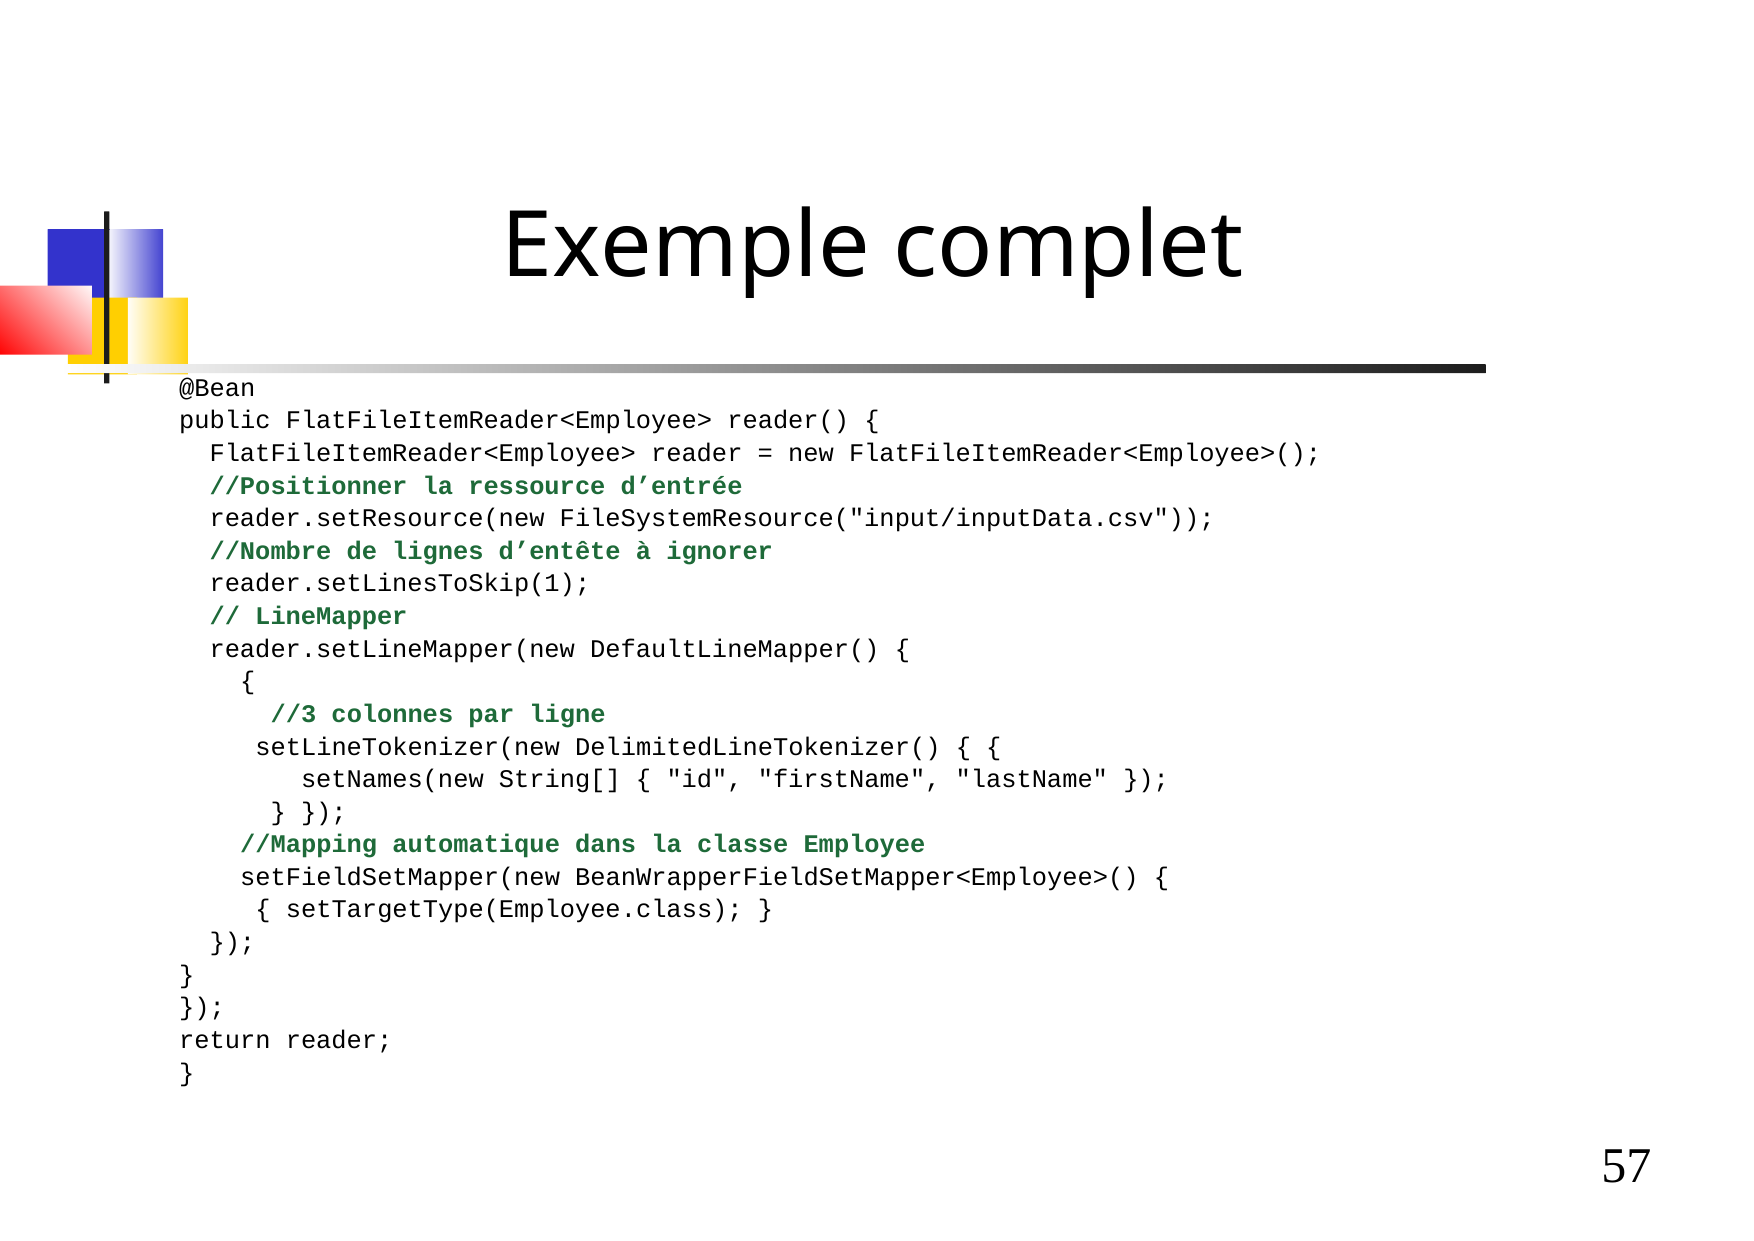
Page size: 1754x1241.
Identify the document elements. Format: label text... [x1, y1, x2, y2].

list @Bean public FlatFileItemReader<Employee> reader() { FlatFileItemReader<Employee> reader = new FlatFileItemReader<Employee>(); //Positionner la ressource d’entrée reader.setResource(new FileSystemResource("input/inputData.csv")); //Nombre de lignes d’entête à ignorer reader.setLinesToSkip(1); // LineMapper reader.setLineMapper(new DefaultLineMapper() { { //3 colonnes par ligne setLineTokenizer(new DelimitedLineTokenizer() { { setNames(new String[] { "id", "firstName", "lastName" }); } }); //Mapping automatique dans la classe Employee setFieldSetMapper(new BeanWrapperFieldSetMapper<Employee>() { { setTargetType(Employee.class); } }); } }); return reader; } [179, 371, 1567, 1091]
title Exemple complet [179, 139, 1567, 351]
